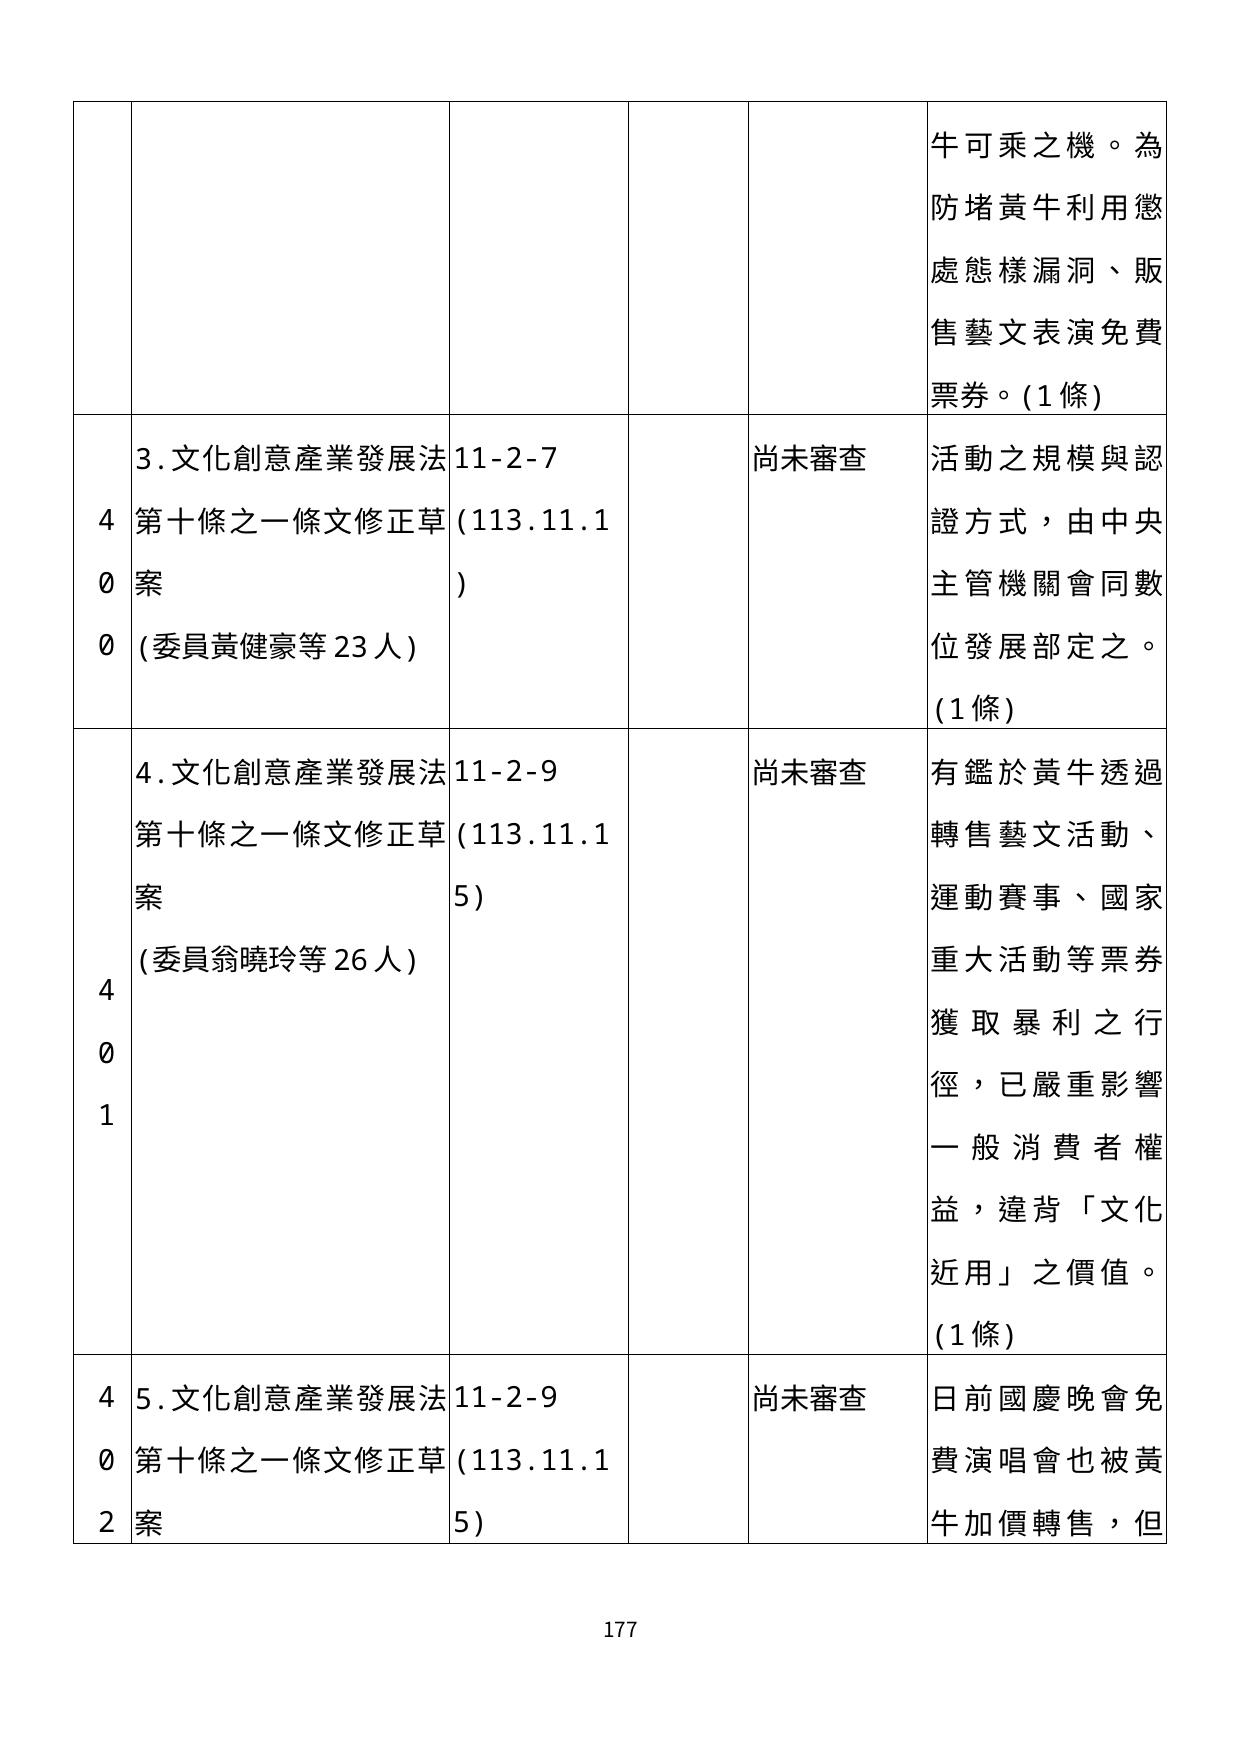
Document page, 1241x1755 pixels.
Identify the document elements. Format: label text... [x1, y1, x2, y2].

table_cell 11-2-9 (113.11.15) [450, 729, 628, 1354]
table_cell 4.文化創意產業發展法第十條之一條文修正草案 (委員翁曉玲等26人) [132, 729, 449, 1354]
table_cell 尚未審查 [749, 1355, 927, 1542]
table_cell 尚未審查 [749, 415, 927, 728]
table_cell [132, 102, 449, 414]
table_cell [629, 1355, 748, 1542]
table_cell [74, 1355, 131, 1542]
table_cell [629, 729, 748, 1354]
table_cell 11-2-9 (113.11.15) [450, 1355, 628, 1542]
table_cell 11-2-7 (113.11.1) [450, 415, 628, 728]
table_cell 日前國慶晚會免費演唱會也被黃牛加價轉售，但 [928, 1355, 1166, 1542]
table_cell [74, 729, 131, 1354]
table_cell [749, 102, 927, 414]
table_cell 5.文化創意產業發展法第十條之一條文修正草案 [132, 1355, 449, 1542]
table_cell 活動之規模與認證方式，由中央主管機關會同數位發展部定之。(1條) [928, 415, 1166, 728]
table_cell [74, 415, 131, 728]
table_cell [629, 102, 748, 414]
table_cell 尚未審查 [749, 729, 927, 1354]
table_cell [450, 102, 628, 414]
table_cell [629, 415, 748, 728]
table_cell 3.文化創意產業發展法第十條之一條文修正草案 (委員黃健豪等23人) [132, 415, 449, 728]
table_cell 牛可乘之機。為防堵黃牛利用懲處態樣漏洞、販售藝文表演免費票券。(1條) [928, 102, 1166, 414]
table_cell 有鑑於黃牛透過轉售藝文活動、運動賽事、國家重大活動等票券獲取暴利之行徑，已嚴重影響一般消費者權益，違背「文化近用」之價值。(1條) [928, 729, 1166, 1354]
table_cell [74, 102, 131, 414]
